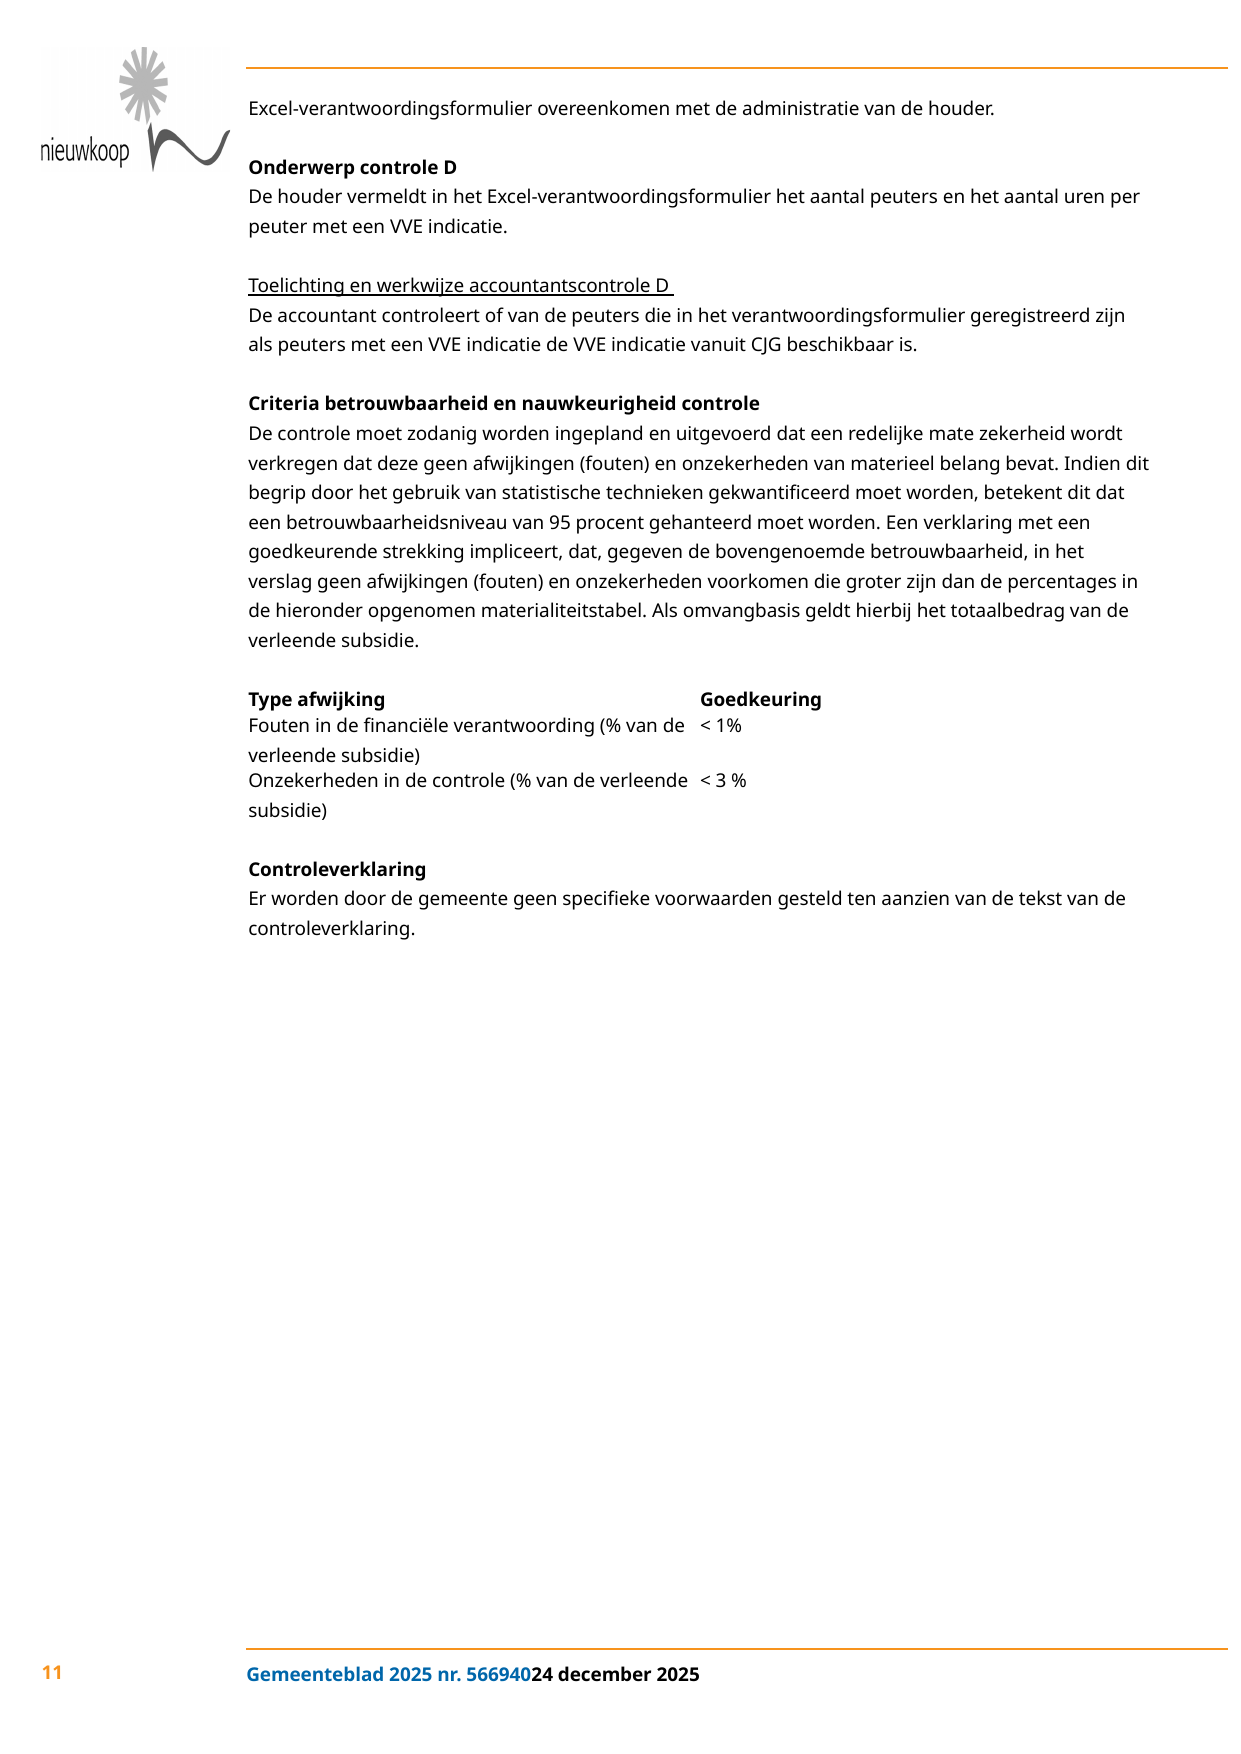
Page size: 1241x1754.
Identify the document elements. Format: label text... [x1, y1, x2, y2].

text De houder vermeldt in het Excel-verantwoordingsformulier het aantal peuters en het aantal uren per peuter met een VVE indicatie. [248, 183, 1152, 239]
table_cell Onzekerheden in de controle (% van de verleende subsidie) [248, 768, 700, 823]
text Onderwerp controle D [248, 154, 1152, 180]
text Er worden door de gemeente geen specifieke voorwaarden gesteld ten aanzien van de tekst van de controleverklaring. [248, 885, 1152, 941]
text Toelichting en werkwijze accountantscontrole D [248, 272, 1152, 298]
table_cell < 1% [700, 712, 1152, 768]
text De accountant controleert of van de peuters die in het verantwoordingsformulier geregistreerd zijn als peuters met een VVE indicatie de VVE indicatie vanuit CJG beschikbaar is. [248, 302, 1152, 357]
text Criteria betrouwbaarheid en nauwkeurigheid controle [248, 391, 1152, 416]
text De controle moet zodanig worden ingepland en uitgevoerd dat een redelijke mate zekerheid wordt verkregen dat deze geen afwijkingen (fouten) en onzekerheden van materieel belang bevat. Indien dit begrip door het gebruik van statistische technieken gekwantificeerd moet worden, betekent dit dat een betrouwbaarheidsniveau van 95 procent gehanteerd moet worden. Een verklaring met een goedkeurende strekking impliceert, dat, gegeven de bovengenoemde betrouwbaarheid, in het verslag geen afwijkingen (fouten) en onzekerheden voorkomen die groter zijn dan de percentages in de hieronder opgenomen materialiteitstabel. Als omvangbasis geldt hierbij het totaalbedrag van de verleende subsidie. [248, 420, 1152, 653]
text Controleverklaring [248, 856, 1152, 881]
table_cell Fouten in de financiële verantwoording (% van de verleende subsidie) [248, 712, 700, 768]
table_header Goedkeuring [700, 687, 1152, 712]
table_header Type afwijking [248, 687, 700, 712]
text Excel-verantwoordingsformulier overeenkomen met de administratie van de houder. [248, 95, 1152, 121]
picture [41, 47, 231, 172]
table_cell < 3 % [700, 768, 1152, 823]
